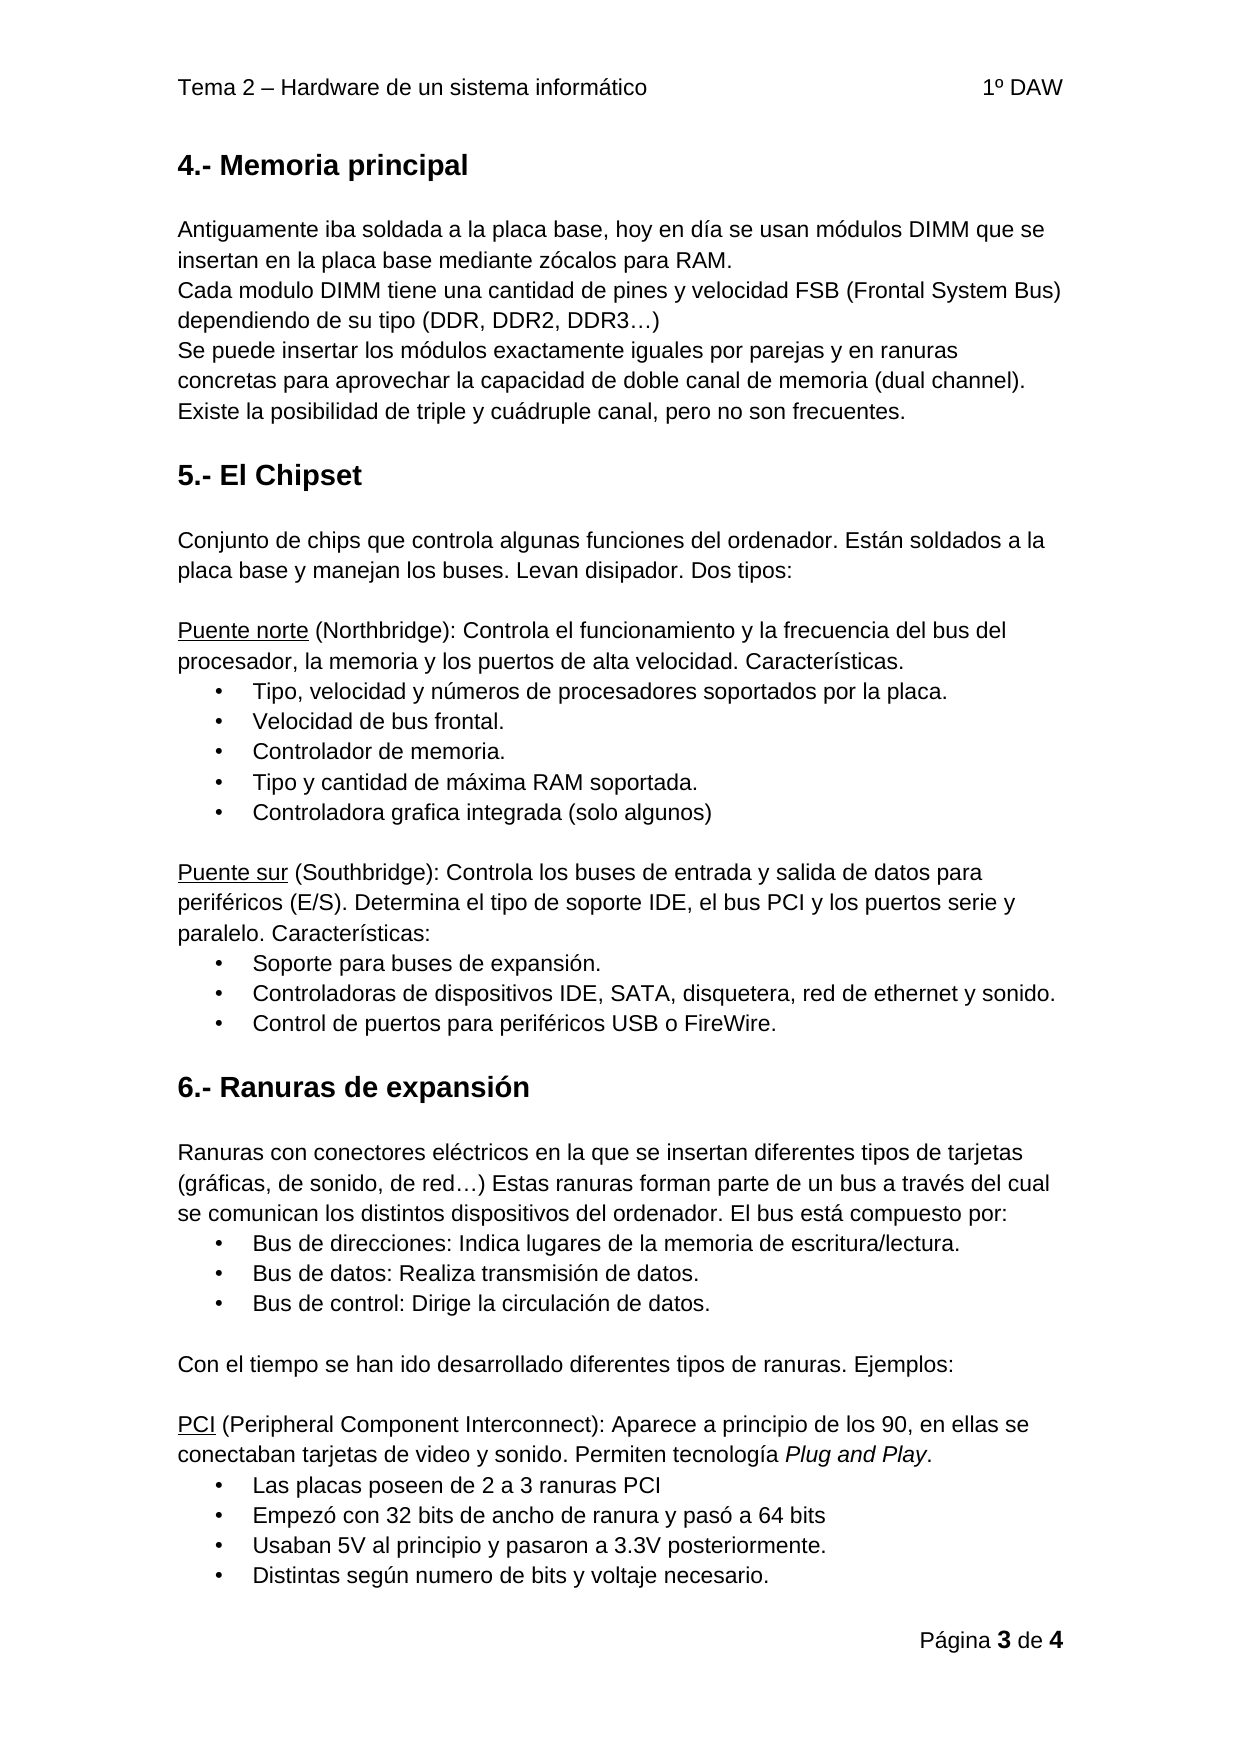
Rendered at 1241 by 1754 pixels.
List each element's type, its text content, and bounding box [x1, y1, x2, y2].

list Tipo, velocidad y números de procesadores soportados por la placa. [215, 678, 1063, 704]
list 5.- El Chipset [177, 458, 1063, 492]
list Bus de control: Dirige la circulación de datos. [215, 1290, 1063, 1317]
list Controlador de memoria. [215, 738, 1063, 764]
list 4.- Memoria principal [177, 148, 1063, 181]
list Puente norte (Northbridge): Controla el funcionamiento y la frecuencia del bus del procesador, la memoria y los puertos de alta velocidad. Características. [177, 617, 1063, 674]
list Empezó con 32 bits de ancho de ranura y pasó a 64 bits [215, 1502, 1063, 1528]
list Distintas según numero de bits y voltaje necesario. [215, 1562, 1063, 1588]
list Conjunto de chips que controla algunas funciones del ordenador. Están soldados a la placa base y manejan los buses. Levan disipador. Dos tipos: [177, 527, 1063, 583]
list Soporte para buses de expansión. [215, 950, 1063, 976]
list Velocidad de bus frontal. [215, 708, 1063, 734]
list Cada modulo DIMM tiene una cantidad de pines y velocidad FSB (Frontal System Bus) dependiendo de su tipo (DDR, DDR2, DDR3…) [177, 277, 1063, 333]
list Puente sur (Southbridge): Controla los buses de entrada y salida de datos para periféricos (E/S). Determina el tipo de soporte IDE, el bus PCI y los puertos serie y paralelo. Características: [177, 859, 1063, 946]
list Bus de datos: Realiza transmisión de datos. [215, 1260, 1063, 1286]
list Ranuras con conectores eléctricos en la que se insertan diferentes tipos de tarjetas (gráficas, de sonido, de red…) Estas ranuras forman parte de un bus a través del cual se comunican los distintos dispositivos del ordenador. El bus está compuesto por: [177, 1139, 1063, 1226]
list Controladora grafica integrada (solo algunos) [215, 799, 1063, 825]
list Usaban 5V al principio y pasaron a 3.3V posteriormente. [215, 1532, 1063, 1558]
list Bus de direcciones: Indica lugares de la memoria de escritura/lectura. [215, 1230, 1063, 1256]
list Se puede insertar los módulos exactamente iguales por parejas y en ranuras concretas para aprovechar la capacidad de doble canal de memoria (dual channel). Existe la posibilidad de triple y cuádruple canal, pero no son frecuentes. [177, 337, 1063, 424]
list Controladoras de dispositivos IDE, SATA, disquetera, red de ethernet y sonido. [215, 980, 1063, 1006]
list Con el tiempo se han ido desarrollado diferentes tipos de ranuras. Ejemplos: [177, 1351, 1063, 1377]
list 6.- Ranuras de expansión [177, 1071, 1063, 1104]
list Antiguamente iba soldada a la placa base, hoy en día se usan módulos DIMM que se insertan en la placa base mediante zócalos para RAM. [177, 216, 1063, 273]
list PCI (Peripheral Component Interconnect): Aparece a principio de los 90, en ellas se conectaban tarjetas de video y sonido. Permiten tecnología Plug and Play. [177, 1411, 1063, 1468]
list Tipo y cantidad de máxima RAM soportada. [215, 768, 1063, 795]
list Control de puertos para periféricos USB o FireWire. [215, 1010, 1063, 1036]
list Las placas poseen de 2 a 3 ranuras PCI [215, 1472, 1063, 1498]
